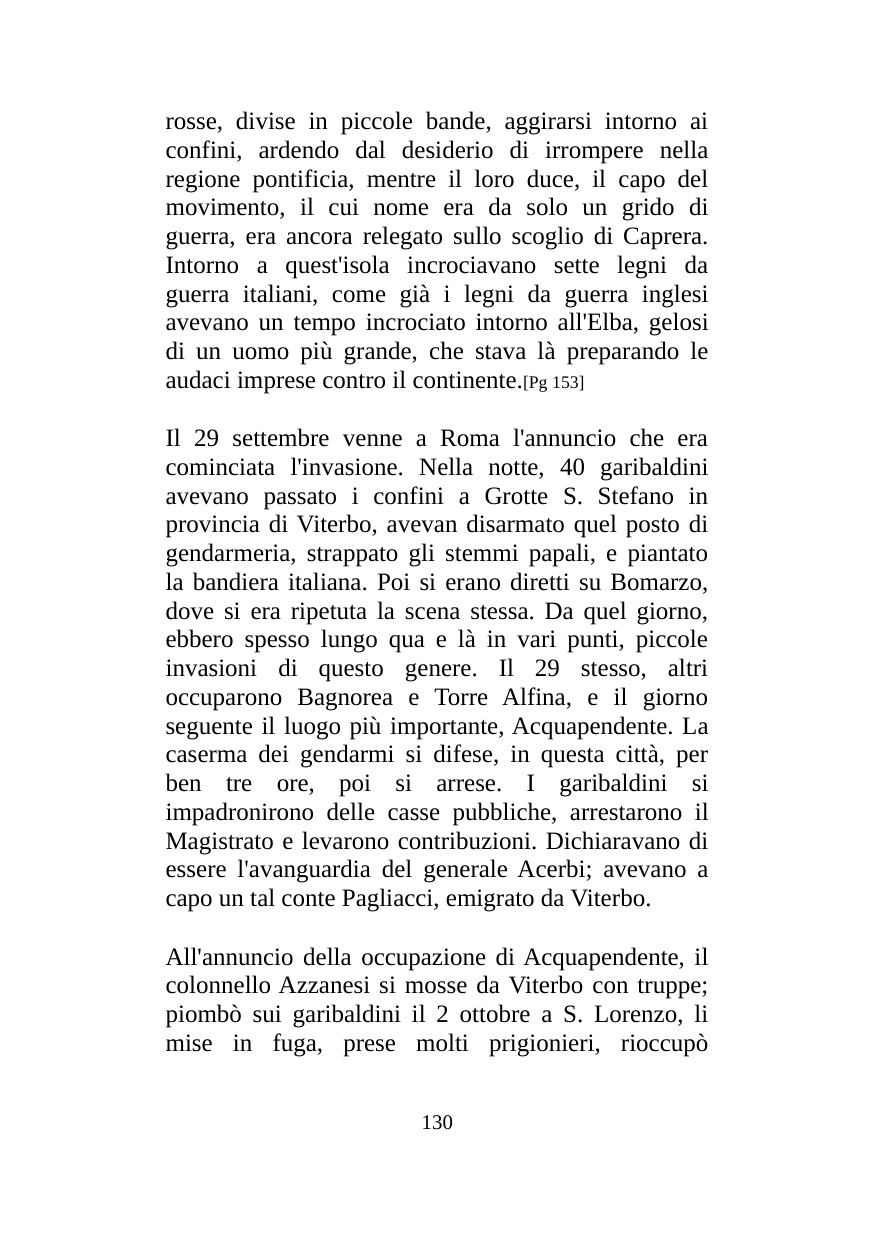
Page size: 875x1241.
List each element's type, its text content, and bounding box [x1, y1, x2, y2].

text rosse, divise in piccole bande, aggirarsi intorno ai confini, ardendo dal desiderio di irrompere nella regione pontificia, mentre il loro duce, il capo del movimento, il cui nome era da solo un grido di guerra, era ancora relegato sullo scoglio di Caprera. Intorno a quest'isola incrociavano sette legni da guerra italiani, come già i legni da guerra inglesi avevano un tempo incrociato intorno all'Elba, gelosi di un uomo più grande, che stava là preparando le audaci imprese contro il continente.[Pg 153] [165, 106, 709, 394]
text All'annuncio della occupazione di Acquapendente, il colonnello Azzanesi si mosse da Viterbo con truppe; piombò sui garibaldini il 2 ottobre a S. Lorenzo, li mise in fuga, prese molti prigionieri, rioccupò [165, 942, 709, 1057]
text Il 29 settembre venne a Roma l'annuncio che era cominciata l'invasione. Nella notte, 40 garibaldini avevano passato i confini a Grotte S. Stefano in provincia di Viterbo, avevan disarmato quel posto di gendarmeria, strappato gli stemmi papali, e piantato la bandiera italiana. Poi si erano diretti su Bomarzo, dove si era ripetuta la scena stessa. Da quel giorno, ebbero spesso lungo qua e là in vari punti, piccole invasioni di questo genere. Il 29 stesso, altri occuparono Bagnorea e Torre Alfina, e il giorno seguente il luogo più importante, Acquapendente. La caserma dei gendarmi si difese, in questa città, per ben tre ore, poi si arrese. I garibaldini si impadronirono delle casse pubbliche, arrestarono il Magistrato e levarono contribuzioni. Dichiaravano di essere l'avanguardia del generale Acerbi; avevano a capo un tal conte Pagliacci, emigrato da Viterbo. [165, 423, 709, 912]
